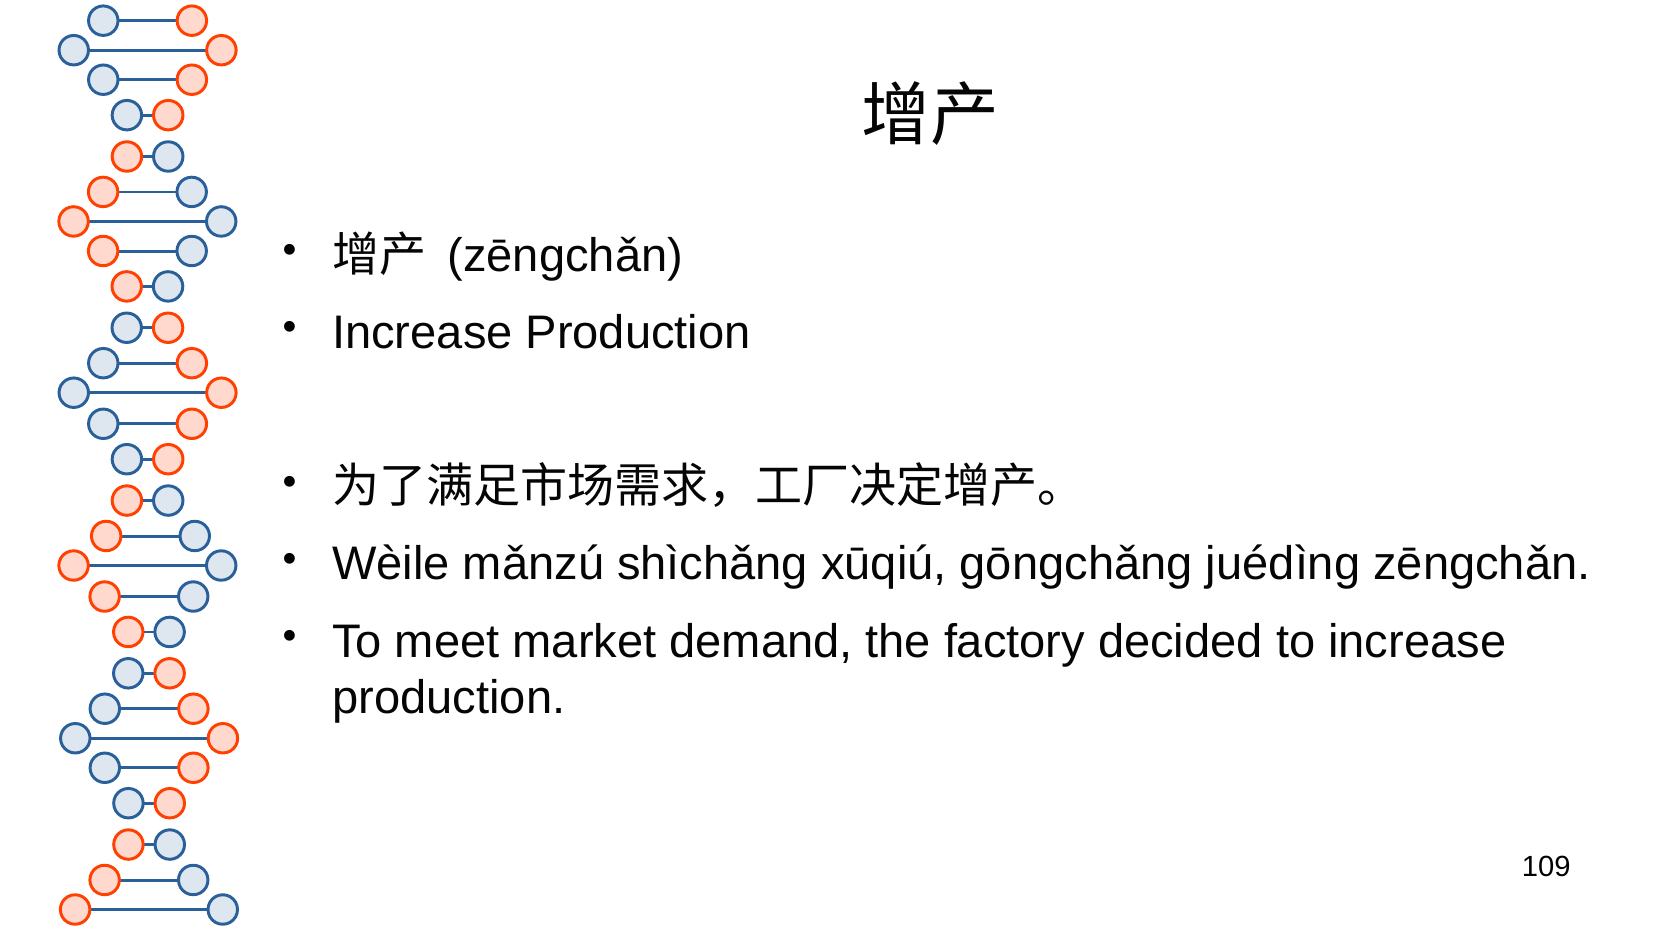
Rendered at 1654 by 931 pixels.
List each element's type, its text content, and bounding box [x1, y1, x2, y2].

title 增产 [265, 35, 1595, 189]
list 增产 (zēngchǎn) Increase Production 为了满足市场需求，工厂决定增产。 Wèile mǎnzú shìchǎng xūqiú, gōngchǎng juédìng zēngchǎn. To meet market demand, the factory decided to increase production. [265, 224, 1595, 764]
